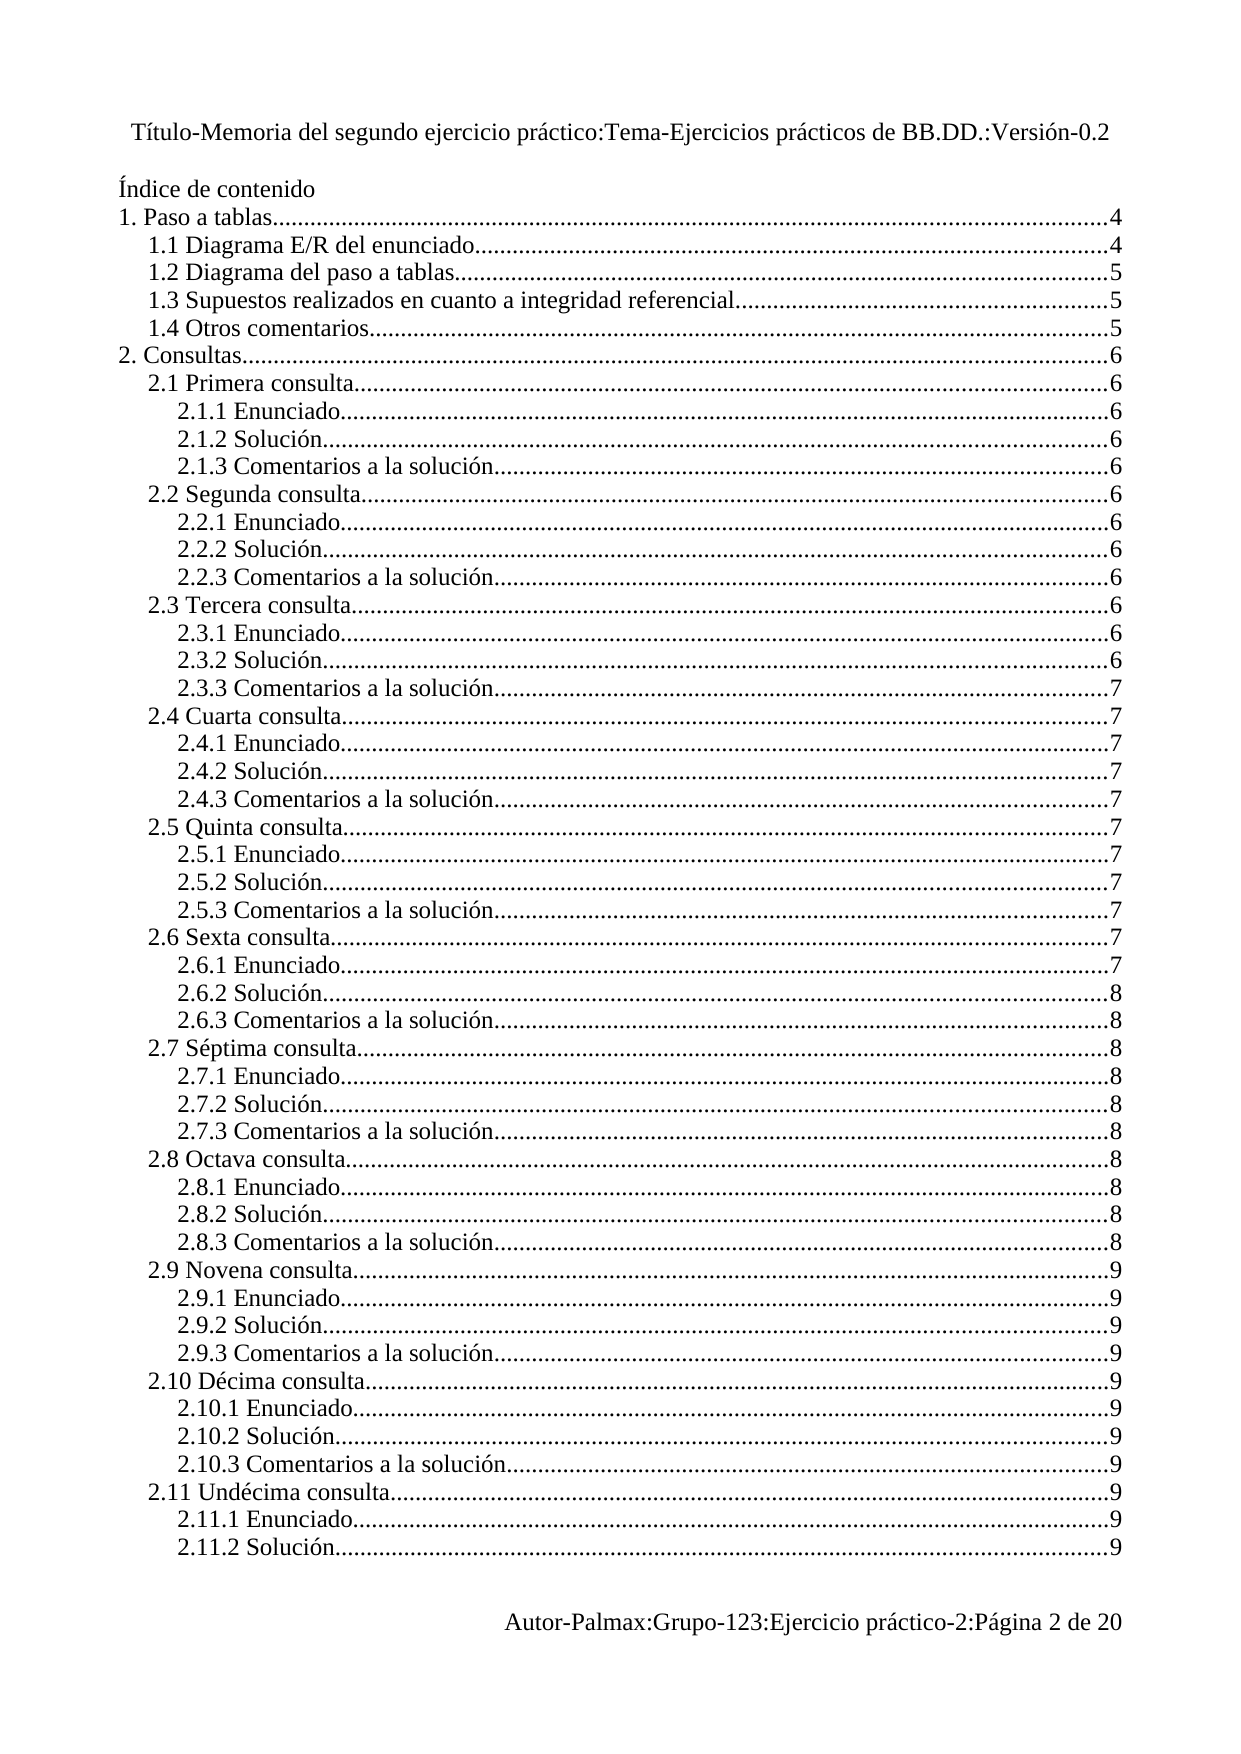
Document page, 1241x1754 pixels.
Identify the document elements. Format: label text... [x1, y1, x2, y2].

text 2.4.2 Solución 7 [177, 757, 1122, 785]
text 2.10.1 Enunciado 9 [177, 1394, 1122, 1422]
text 2.1 Primera consulta 6 [148, 369, 1122, 397]
text 1.3 Supuestos realizados en cuanto a integridad referencial. 5 [148, 286, 1122, 314]
text 2.4.3 Comentarios a la solución 7 [177, 785, 1122, 813]
text 2.4 Cuarta consulta 7 [148, 702, 1122, 729]
text 2.3.2 Solución 6 [177, 646, 1122, 674]
text 2.1.3 Comentarios a la solución 6 [177, 452, 1122, 480]
text 2.4.1 Enunciado 7 [177, 729, 1122, 757]
text 2.5.2 Solución 7 [177, 868, 1122, 896]
text 2.6.2 Solución 8 [177, 979, 1122, 1007]
text 2.8.1 Enunciado 8 [177, 1173, 1122, 1201]
text 2.3 Tercera consulta 6 [148, 591, 1122, 619]
text 1. Paso a tablas 4 [118, 203, 1122, 231]
text 2.3.1 Enunciado 6 [177, 619, 1122, 646]
text 1.2 Diagrama del paso a tablas 5 [148, 258, 1122, 286]
text 2.9 Novena consulta 9 [148, 1256, 1122, 1284]
text 2.10.2 Solución 9 [177, 1422, 1122, 1450]
text 2.5 Quinta consulta 7 [148, 813, 1122, 840]
text 1.4 Otros comentarios 5 [148, 314, 1122, 342]
text Índice de contenido [118, 175, 1122, 203]
text 2.1.1 Enunciado 6 [177, 397, 1122, 425]
text 2.8.2 Solución 8 [177, 1201, 1122, 1228]
text 2.5.1 Enunciado 7 [177, 840, 1122, 868]
text 2.7.2 Solución 8 [177, 1090, 1122, 1117]
text 2.2.3 Comentarios a la solución 6 [177, 563, 1122, 591]
text 2.9.1 Enunciado 9 [177, 1284, 1122, 1311]
text 2. Consultas 6 [118, 342, 1122, 369]
text 2.6.3 Comentarios a la solución 8 [177, 1007, 1122, 1034]
text 2.11.1 Enunciado 9 [177, 1505, 1122, 1533]
text 2.10 Décima consulta 9 [148, 1367, 1122, 1394]
text 2.3.3 Comentarios a la solución 7 [177, 674, 1122, 702]
text 2.2 Segunda consulta 6 [148, 480, 1122, 508]
text 2.7.3 Comentarios a la solución 8 [177, 1117, 1122, 1145]
text 2.8.3 Comentarios a la solución 8 [177, 1228, 1122, 1256]
text 2.7 Séptima consulta 8 [148, 1034, 1122, 1062]
text 2.11 Undécima consulta 9 [148, 1478, 1122, 1505]
text 2.2.2 Solución 6 [177, 536, 1122, 563]
text 2.8 Octava consulta 8 [148, 1145, 1122, 1173]
text 2.5.3 Comentarios a la solución 7 [177, 896, 1122, 923]
text 2.6 Sexta consulta 7 [148, 923, 1122, 951]
text 2.2.1 Enunciado 6 [177, 508, 1122, 536]
text 2.10.3 Comentarios a la solución 9 [177, 1450, 1122, 1478]
text 2.7.1 Enunciado 8 [177, 1062, 1122, 1090]
text 2.9.3 Comentarios a la solución 9 [177, 1339, 1122, 1367]
text 2.1.2 Solución 6 [177, 425, 1122, 452]
text 2.6.1 Enunciado 7 [177, 951, 1122, 979]
text 2.9.2 Solución 9 [177, 1311, 1122, 1339]
text 1.1 Diagrama E/R del enunciado 4 [148, 231, 1122, 258]
text 2.11.2 Solución 9 [177, 1533, 1122, 1561]
